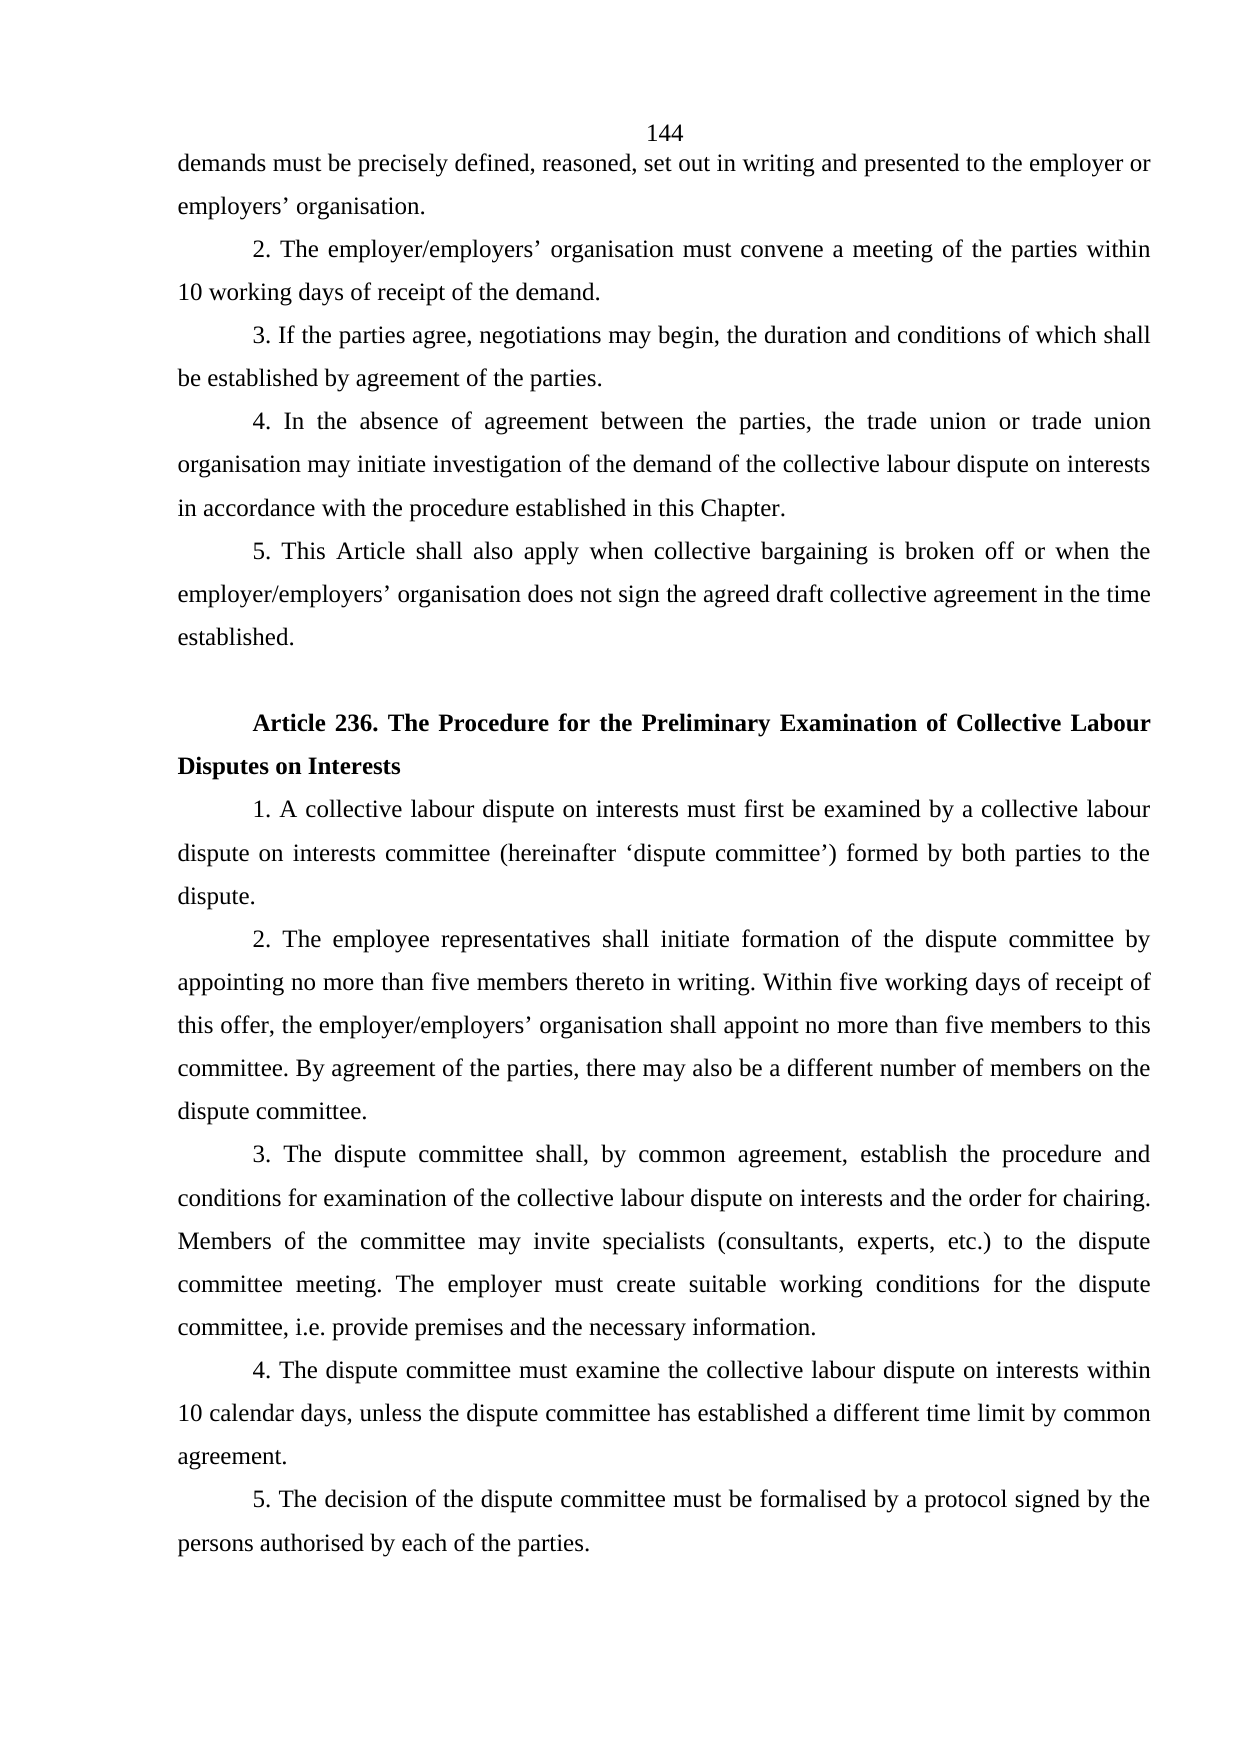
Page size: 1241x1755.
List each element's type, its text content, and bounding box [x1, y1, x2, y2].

text 4. In the absence of agreement between the parties, the trade union or trade union organisation may initiate investigation of the demand of the collective labour dispute on interests in accordance with the procedure established in this Chapter. [177, 406, 1152, 521]
text Article 236. The Procedure for the Preliminary Examination of Collective Labour Disputes on Interests [177, 708, 1152, 780]
text 3. The dispute committee shall, by common agreement, establish the procedure and conditions for examination of the collective labour dispute on interests and the order for chairing. Members of the committee may invite specialists (consultants, experts, etc.) to the dispute committee meeting. The employer must create suitable working conditions for the dispute committee, i.e. provide premises and the necessary information. [177, 1139, 1152, 1341]
text 2. The employee representatives shall initiate formation of the dispute committee by appointing no more than five members thereto in writing. Within five working days of receipt of this offer, the employer/employers’ organisation shall appoint no more than five members to this committee. By agreement of the parties, there may also be a different number of members on the dispute committee. [177, 924, 1152, 1125]
text 5. The decision of the dispute committee must be formalised by a protocol signed by the persons authorised by each of the parties. [177, 1484, 1152, 1556]
text 1. A collective labour dispute on interests must first be examined by a collective labour dispute on interests committee (hereinafter ‘dispute committee’) formed by both parties to the dispute. [177, 794, 1152, 909]
text 2. The employer/employers’ organisation must convene a meeting of the parties within 10 working days of receipt of the demand. [177, 234, 1152, 306]
text 3. If the parties agree, negotiations may begin, the duration and conditions of which shall be established by agreement of the parties. [177, 320, 1152, 392]
text 4. The dispute committee must examine the collective labour dispute on interests within 10 calendar days, unless the dispute committee has established a different time limit by common agreement. [177, 1355, 1152, 1470]
text demands must be precisely defined, reasoned, set out in writing and presented to the employer or employers’ organisation. [177, 148, 1152, 219]
text 5. This Article shall also apply when collective bargaining is broken off or when the employer/employers’ organisation does not sign the agreed draft collective agreement in the time established. [177, 536, 1152, 651]
